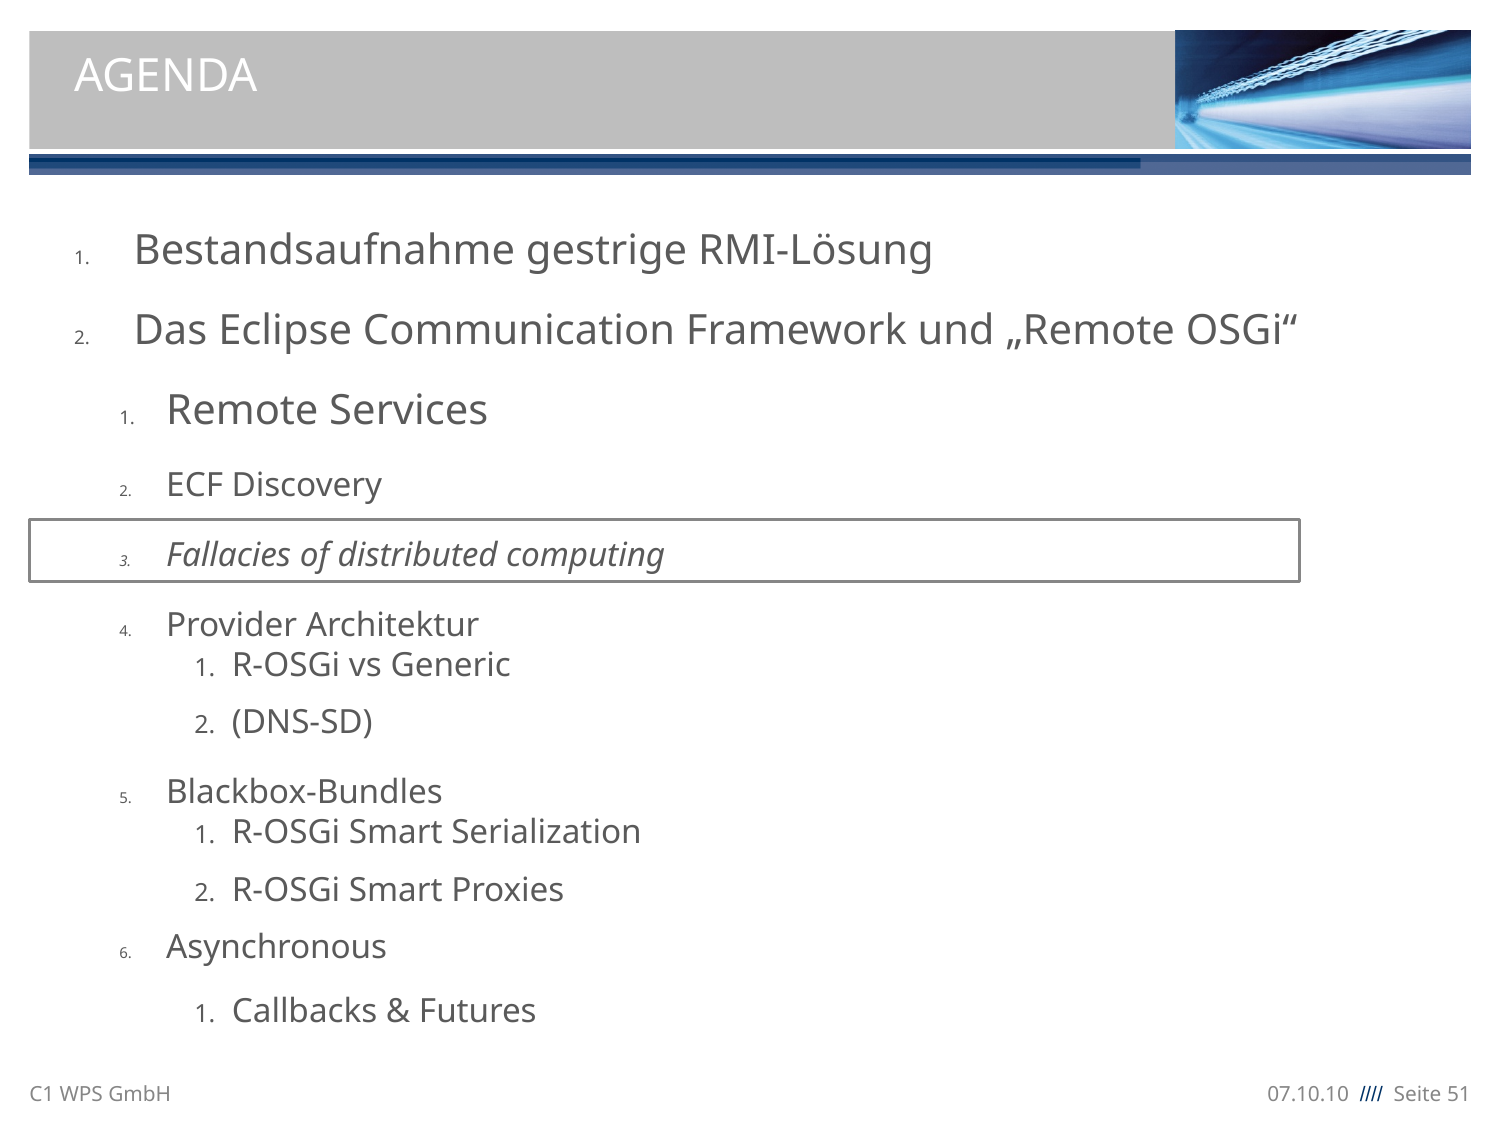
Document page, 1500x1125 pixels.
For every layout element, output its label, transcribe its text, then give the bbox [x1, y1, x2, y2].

picture [29, 154, 1471, 175]
title AGENDA [29, 31, 1176, 149]
picture [1175, 30, 1471, 149]
list Bestandsaufnahme gestrige RMI-Lösung Das Eclipse Communication Framework und „Remote OSGi“ Remote Services ECF Discovery Fallacies of distributed computing Provider Architektur R-OSGi vs Generic (DNS-SD) Blackbox-Bundles R-OSGi Smart Serialization R-OSGi Smart Proxies Asynchronous Callbacks & Futures [31, 521, 1298, 580]
list Bestandsaufnahme gestrige RMI-Lösung Das Eclipse Communication Framework und „Remote OSGi“ Remote Services ECF Discovery Fallacies of distributed computing Provider Architektur R-OSGi vs Generic (DNS-SD) Blackbox-Bundles R-OSGi Smart Serialization R-OSGi Smart Proxies Asynchronous Callbacks & Futures [29, 208, 1471, 1059]
